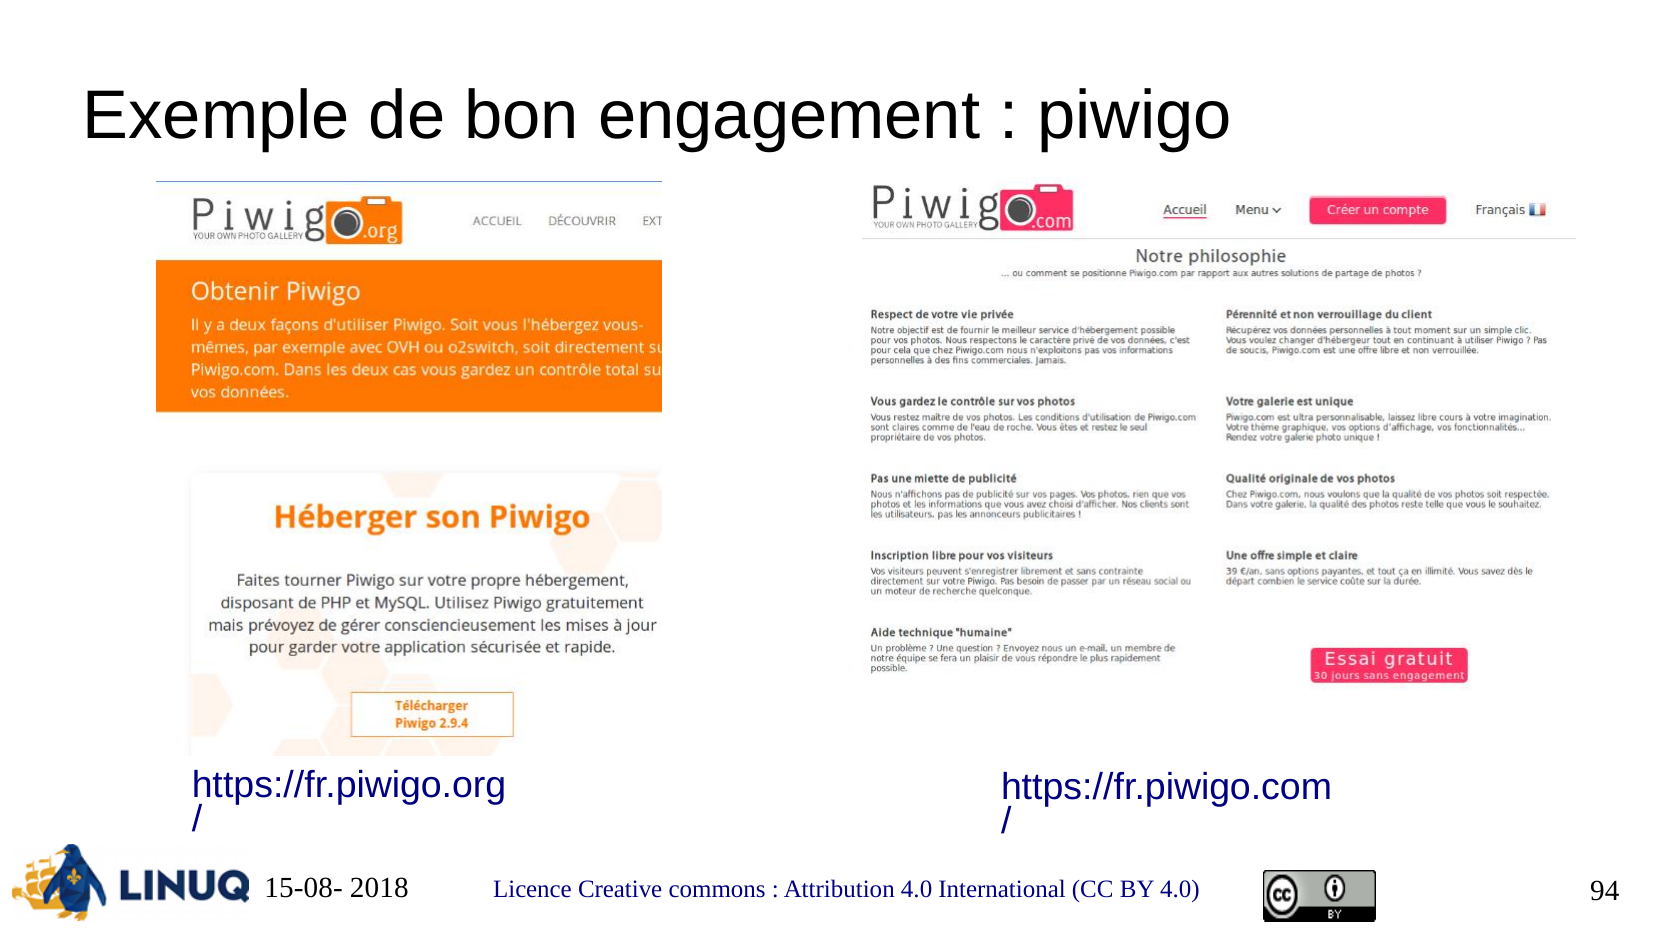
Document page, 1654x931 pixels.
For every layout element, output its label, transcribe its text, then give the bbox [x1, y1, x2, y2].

text_box https://fr.piwigo.org/ [177, 755, 532, 813]
picture [862, 177, 1576, 717]
text_box https://fr.piwigo.com/ [986, 758, 1358, 815]
title Exemple de bon engagement : piwigo [82, 37, 1571, 193]
picture [156, 181, 662, 756]
picture [1263, 870, 1376, 922]
picture [11, 844, 249, 921]
